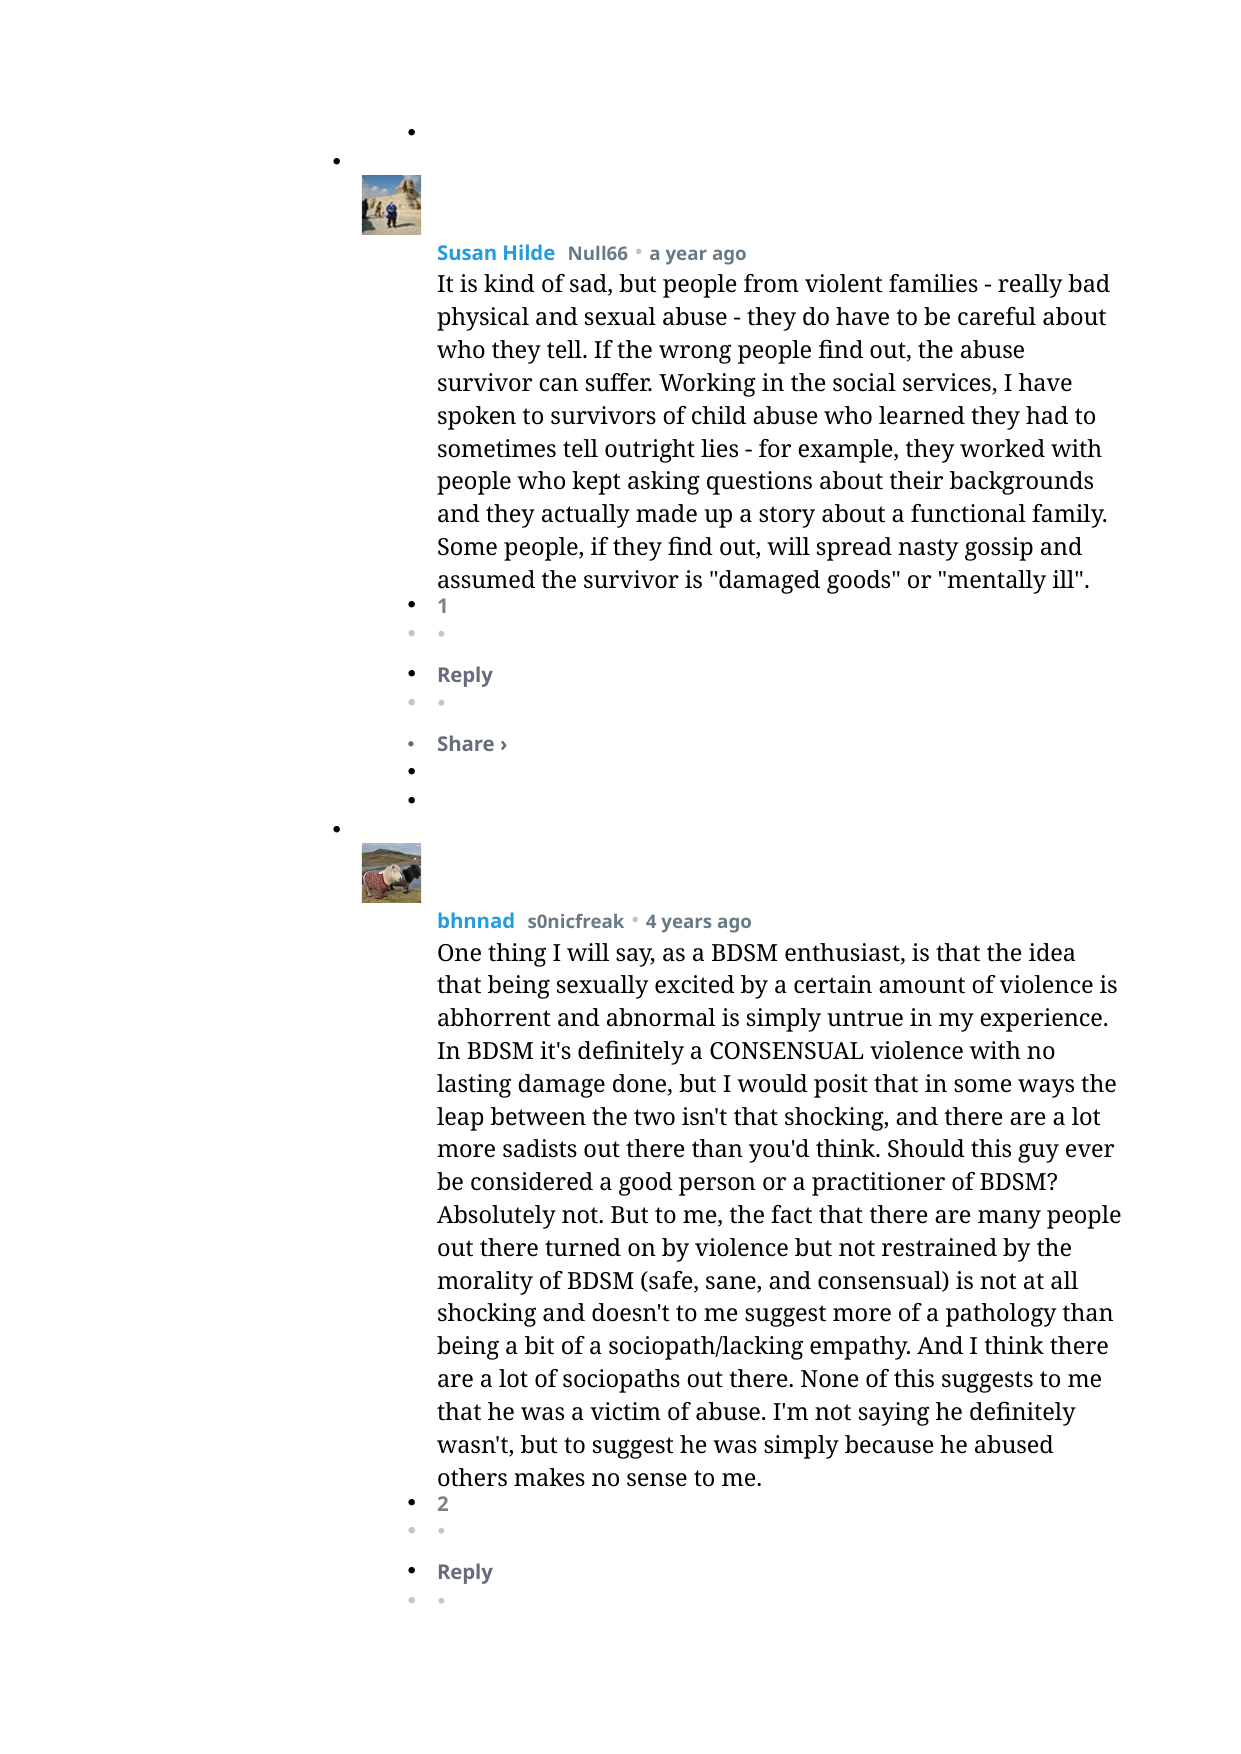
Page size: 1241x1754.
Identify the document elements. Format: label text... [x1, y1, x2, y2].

list Reply [437, 660, 1111, 688]
list • [437, 688, 1111, 717]
list Reply [437, 1558, 1111, 1586]
list It is kind of sad, but people from violent families - really bad physical and sexual abuse - they do have to be careful about who they tell. If the wrong people find out, the abuse survivor can suffer. Working in the social services, I have spoken to survivors of child abuse who learned they had to sometimes tell outright lies - for example, they worked with people who kept asking questions about their backgrounds and they actually made up a story about a functional family. Some people, if they find out, will spread nasty gossip and assumed the survivor is "damaged goods" or "mentally ill". [437, 267, 1122, 595]
list • [437, 619, 1111, 647]
list Susan Hilde Null66 • a year ago [437, 235, 1122, 267]
list One thing I will say, as a BDSM enthusiast, is that the idea that being sexually excited by a certain amount of violence is abhorrent and abnormal is simply untrue in my experience. In BDSM it's definitely a CONSENSUAL violence with no lasting damage done, but I would posit that in some ways the leap between the two isn't that shocking, and there are a lot more sadists out there than you'd think. Should this guy ever be considered a good person or a practitioner of BDSM? Absolutely not. But to me, the fact that there are many people out there turned on by violence but not restrained by the morality of BDSM (safe, sane, and consensual) is not at all shocking and doesn't to me suggest more of a pathology than being a bit of a sociopath/lacking empathy. And I think there are a lot of sociopaths out there. None of this suggests to me that he was a victim of abuse. I'm not saying he definitely wasn't, but to suggest he was simply because he abused others makes no sense to me. [437, 935, 1122, 1493]
picture [361, 175, 422, 235]
list Share › [437, 730, 1122, 757]
list 2 [437, 1493, 1111, 1516]
list bhnnad s0nicfreak • 4 years ago [437, 903, 1122, 935]
list • [437, 1586, 1111, 1614]
list 1 [437, 595, 1111, 619]
picture [361, 843, 422, 903]
list • [437, 1516, 1111, 1545]
